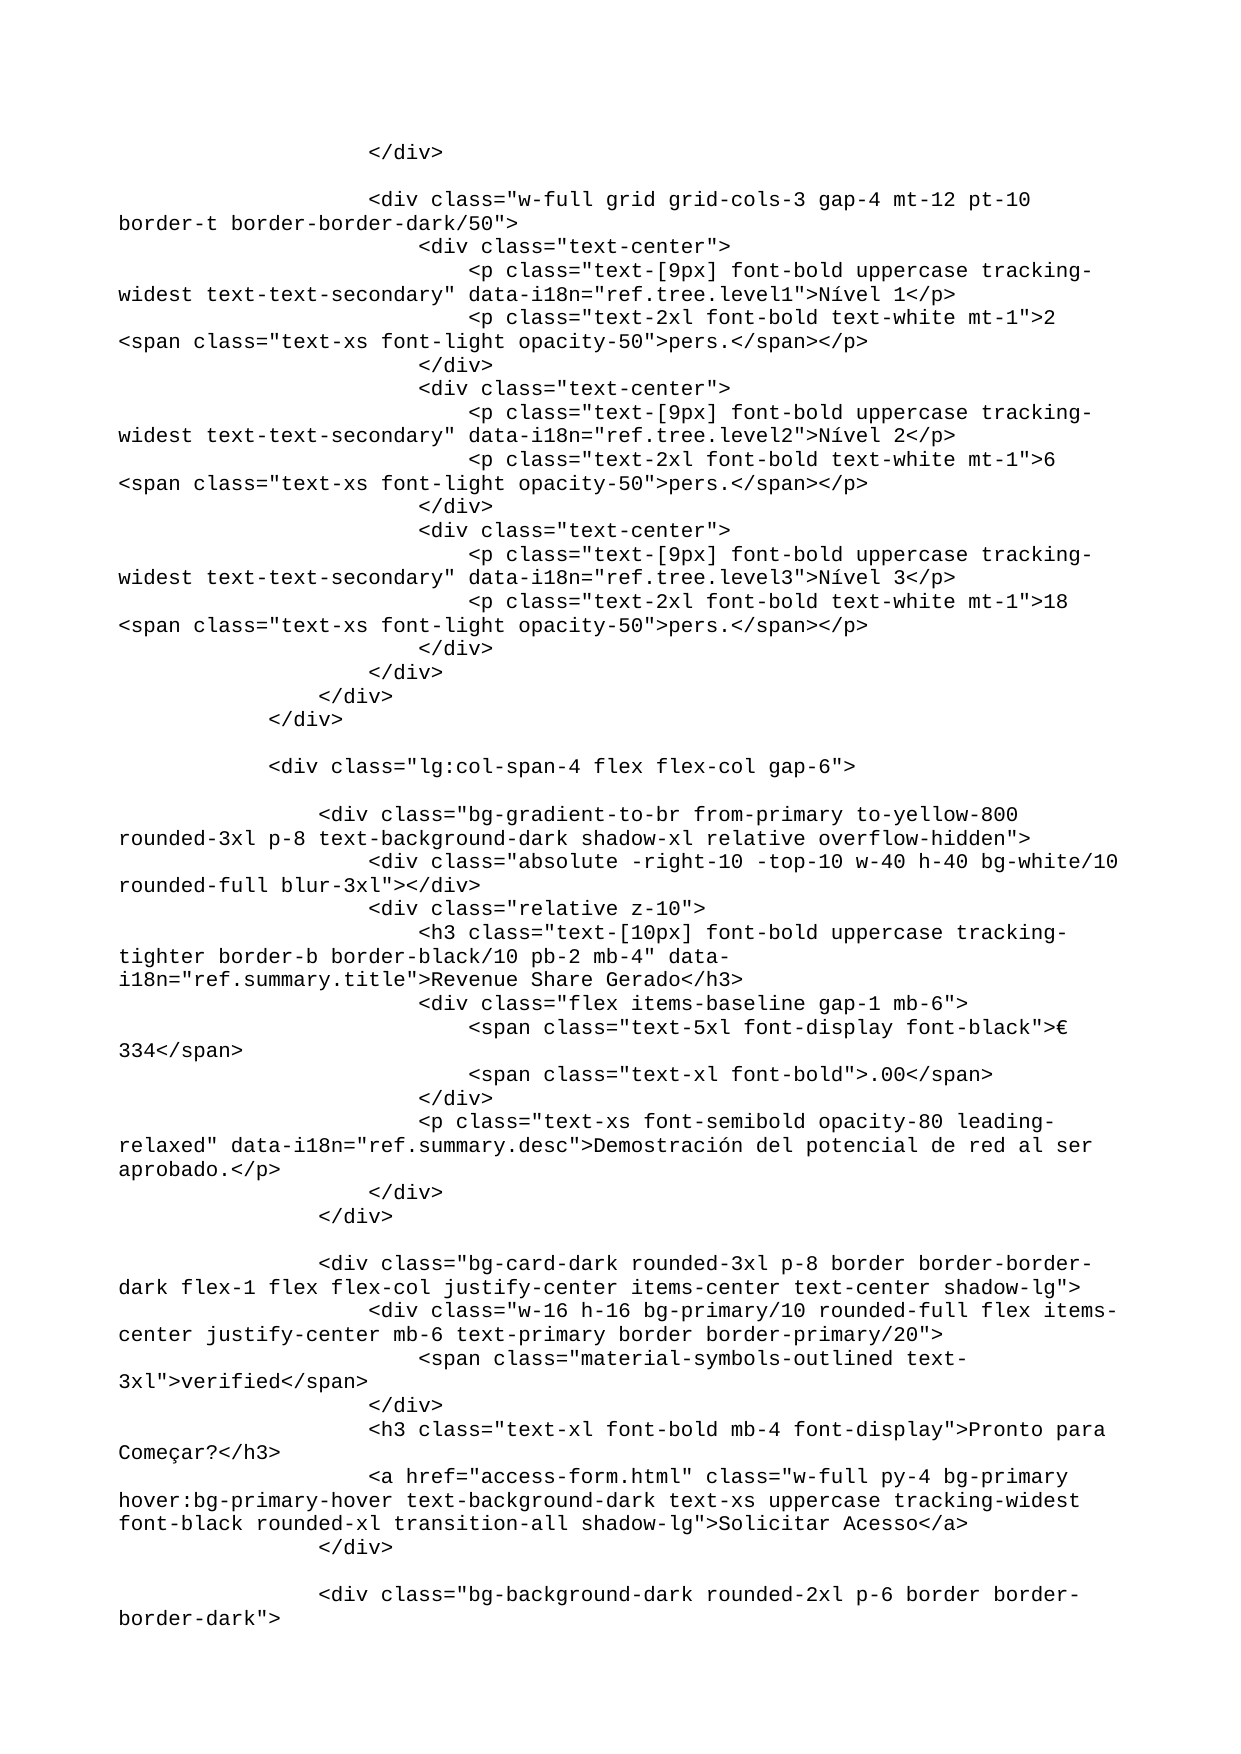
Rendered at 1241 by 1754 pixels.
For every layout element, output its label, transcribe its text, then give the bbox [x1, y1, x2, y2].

table_cell </div> <div class="w-full grid grid-cols-3 gap-4 mt-12 pt-10 border-t border-border-dark/50"> <div class="text-center"> <p class="text-[9px] font-bold uppercase tracking-widest text-text-secondary" data-i18n="ref.tree.level1">Nível 1</p> <p class="text-2xl font-bold text-white mt-1">2 <span class="text-xs font-light opacity-50">pers.</span></p> </div> <div class="text-center"> <p class="text-[9px] font-bold uppercase tracking-widest text-text-secondary" data-i18n="ref.tree.level2">Nível 2</p> <p class="text-2xl font-bold text-white mt-1">6 <span class="text-xs font-light opacity-50">pers.</span></p> </div> <div class="text-center"> <p class="text-[9px] font-bold uppercase tracking-widest text-text-secondary" data-i18n="ref.tree.level3">Nível 3</p> <p class="text-2xl font-bold text-white mt-1">18 <span class="text-xs font-light opacity-50">pers.</span></p> </div> </div> </div> </div> <div class="lg:col-span-4 flex flex-col gap-6"> <div class="bg-gradient-to-br from-primary to-yellow-800 rounded-3xl p-8 text-background-dark shadow-xl relative overflow-hidden"> <div class="absolute -right-10 -top-10 w-40 h-40 bg-white/10 rounded-full blur-3xl"></div> <div class="relative z-10"> <h3 class="text-[10px] font-bold uppercase tracking-tighter border-b border-black/10 pb-2 mb-4" data-i18n="ref.summary.title">Revenue Share Gerado</h3> <div class="flex items-baseline gap-1 mb-6"> <span class="text-5xl font-display font-black">€ 334</span> <span class="text-xl font-bold">.00</span> </div> <p class="text-xs font-semibold opacity-80 leading-relaxed" data-i18n="ref.summary.desc">Demostración del potencial de red al ser aprobado.</p> </div> </div> <div class="bg-card-dark rounded-3xl p-8 border border-border-dark flex-1 flex flex-col justify-center items-center text-center shadow-lg"> <div class="w-16 h-16 bg-primary/10 rounded-full flex items-center justify-center mb-6 text-primary border border-primary/20"> <span class="material-symbols-outlined text-3xl">verified</span> </div> <h3 class="text-xl font-bold mb-4 font-display">Pronto para Começar?</h3> <a href="access-form.html" class="w-full py-4 bg-primary hover:bg-primary-hover text-background-dark text-xs uppercase tracking-widest font-black rounded-xl transition-all shadow-lg">Solicitar Acesso</a> </div> <div class="bg-background-dark rounded-2xl p-6 border border-border-dark"> [118, 118, 1122, 1631]
